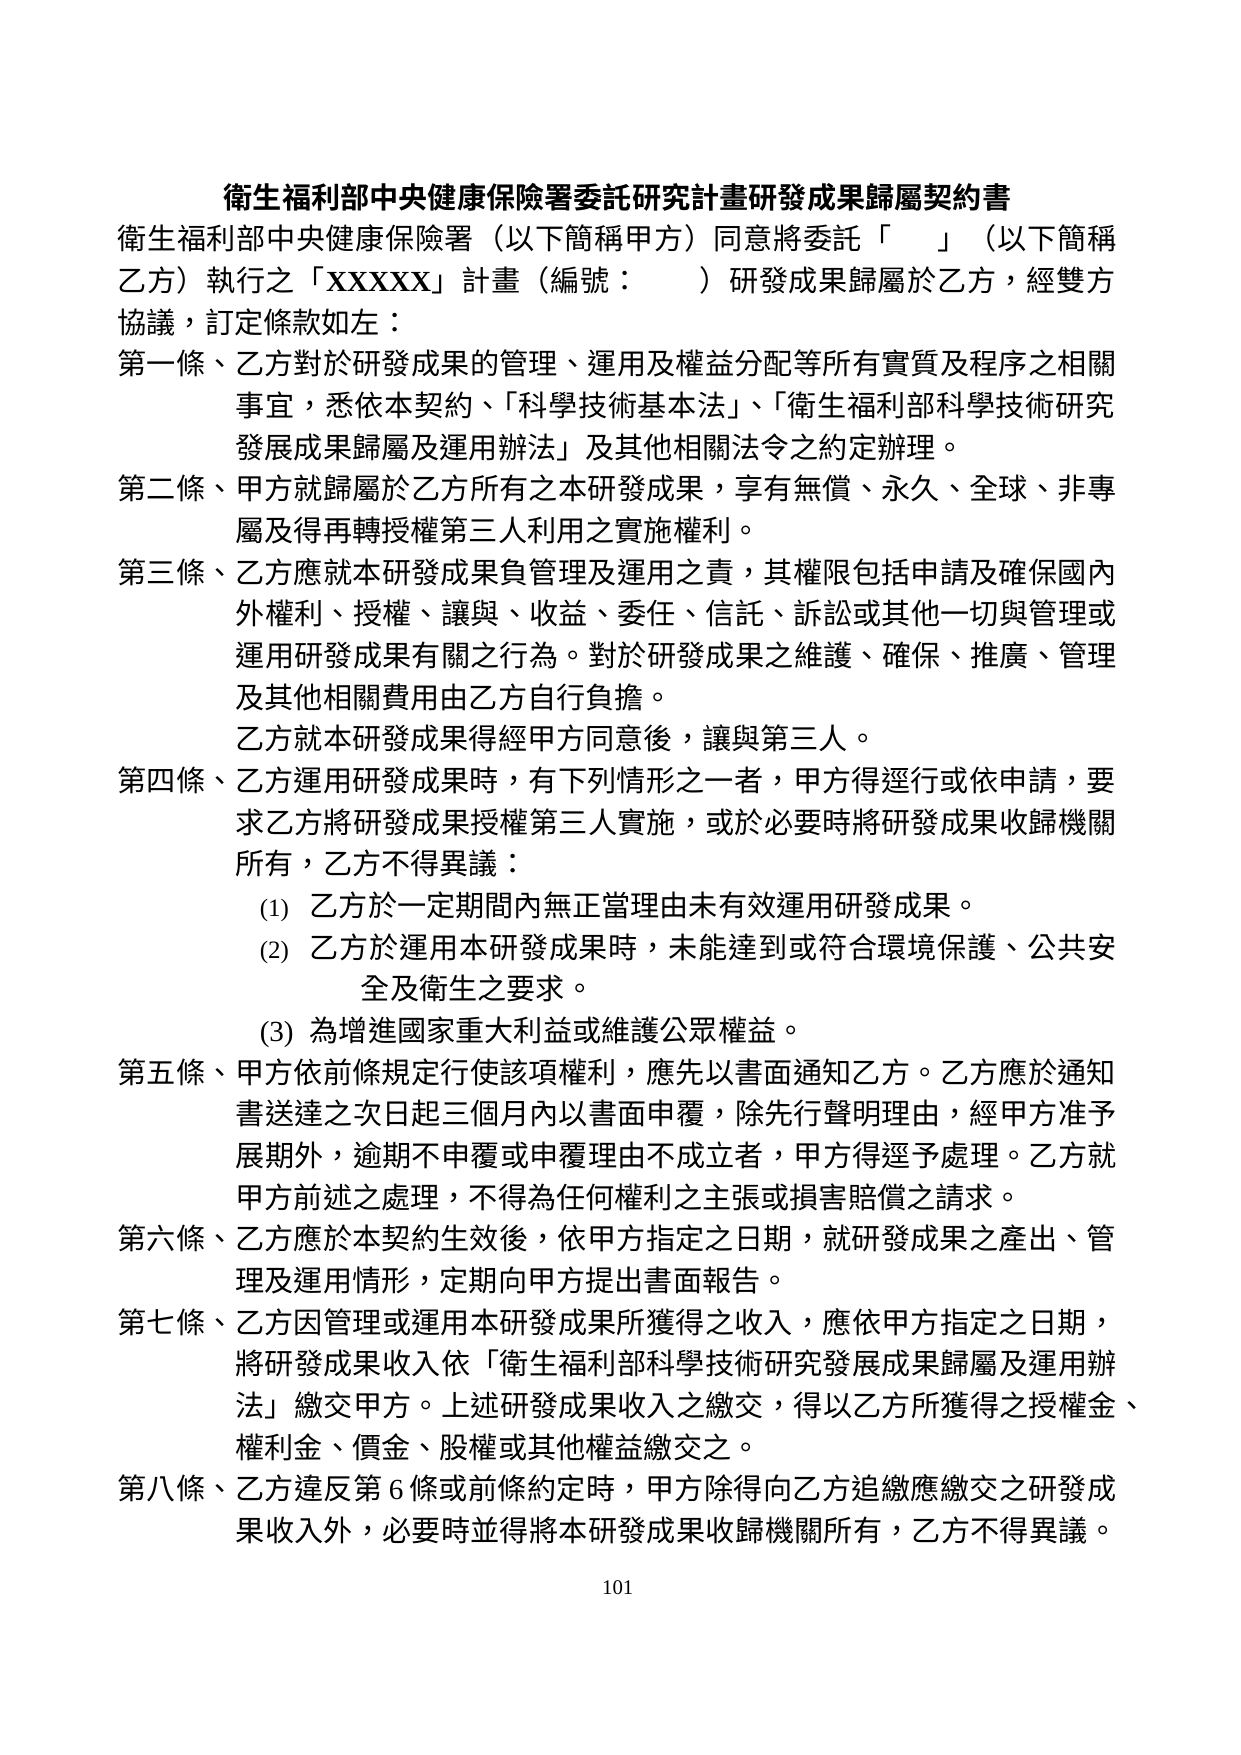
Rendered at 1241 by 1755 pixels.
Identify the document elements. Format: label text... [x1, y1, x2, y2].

text 第五條、甲方依前條規定行使該項權利，應先以書面通知乙方。乙方應於通知書送達之次日起三個月內以書面申覆，除先行聲明理由，經甲方准予展期外，逾期不申覆或申覆理由不成立者，甲方得逕予處理。乙方就甲方前述之處理，不得為任何權利之主張或損害賠償之請求。 [117, 1050, 1117, 1216]
list 乙方於一定期間內無正當理由未有效運用研發成果。 [259, 883, 1117, 925]
text 第二條、甲方就歸屬於乙方所有之本研發成果，享有無償、永久、全球、非專屬及得再轉授權第三人利用之實施權利。 [117, 466, 1117, 550]
text 乙方就本研發成果得經甲方同意後，讓與第三人。 [235, 716, 1117, 758]
text 第八條、乙方違反第6條或前條約定時，甲方除得向乙方追繳應繳交之研發成果收入外，必要時並得將本研發成果收歸機關所有，乙方不得異議。 [117, 1466, 1117, 1550]
text 第六條、乙方應於本契約生效後，依甲方指定之日期，就研發成果之產出、管理及運用情形，定期向甲方提出書面報告。 [117, 1216, 1117, 1300]
text 第一條、乙方對於研發成果的管理、運用及權益分配等所有實質及程序之相關事宜，悉依本契約、｢科學技術基本法｣、｢衛生福利部科學技術研究發展成果歸屬及運用辦法」及其他相關法令之約定辦理。 [117, 341, 1117, 466]
list 乙方於運用本研發成果時，未能達到或符合環境保護、公共安全及衛生之要求。 [259, 925, 1117, 1008]
text 衛生福利部中央健康保險署（以下簡稱甲方）同意將委託「 」（以下簡稱乙方）執行之「XXXXX」計畫（編號： ）研發成果歸屬於乙方，經雙方協議，訂定條款如左： [117, 216, 1117, 341]
text 第七條、乙方因管理或運用本研發成果所獲得之收入，應依甲方指定之日期，將研發成果收入依「衛生福利部科學技術研究發展成果歸屬及運用辦法」繳交甲方。上述研發成果收入之繳交，得以乙方所獲得之授權金、權利金、價金、股權或其他權益繳交之。 [117, 1300, 1117, 1466]
list 為增進國家重大利益或維護公眾權益。 [259, 1008, 1117, 1050]
text 第三條、乙方應就本研發成果負管理及運用之責，其權限包括申請及確保國內外權利、授權、讓與、收益、委任、信託、訴訟或其他一切與管理或運用研發成果有關之行為。對於研發成果之維護、確保、推廣、管理及其他相關費用由乙方自行負擔。 [117, 550, 1117, 716]
text 衛生福利部中央健康保險署委託研究計畫研發成果歸屬契約書 [117, 175, 1117, 216]
text 第四條、乙方運用研發成果時，有下列情形之一者，甲方得逕行或依申請，要求乙方將研發成果授權第三人實施，或於必要時將研發成果收歸機關所有，乙方不得異議： [117, 758, 1117, 883]
